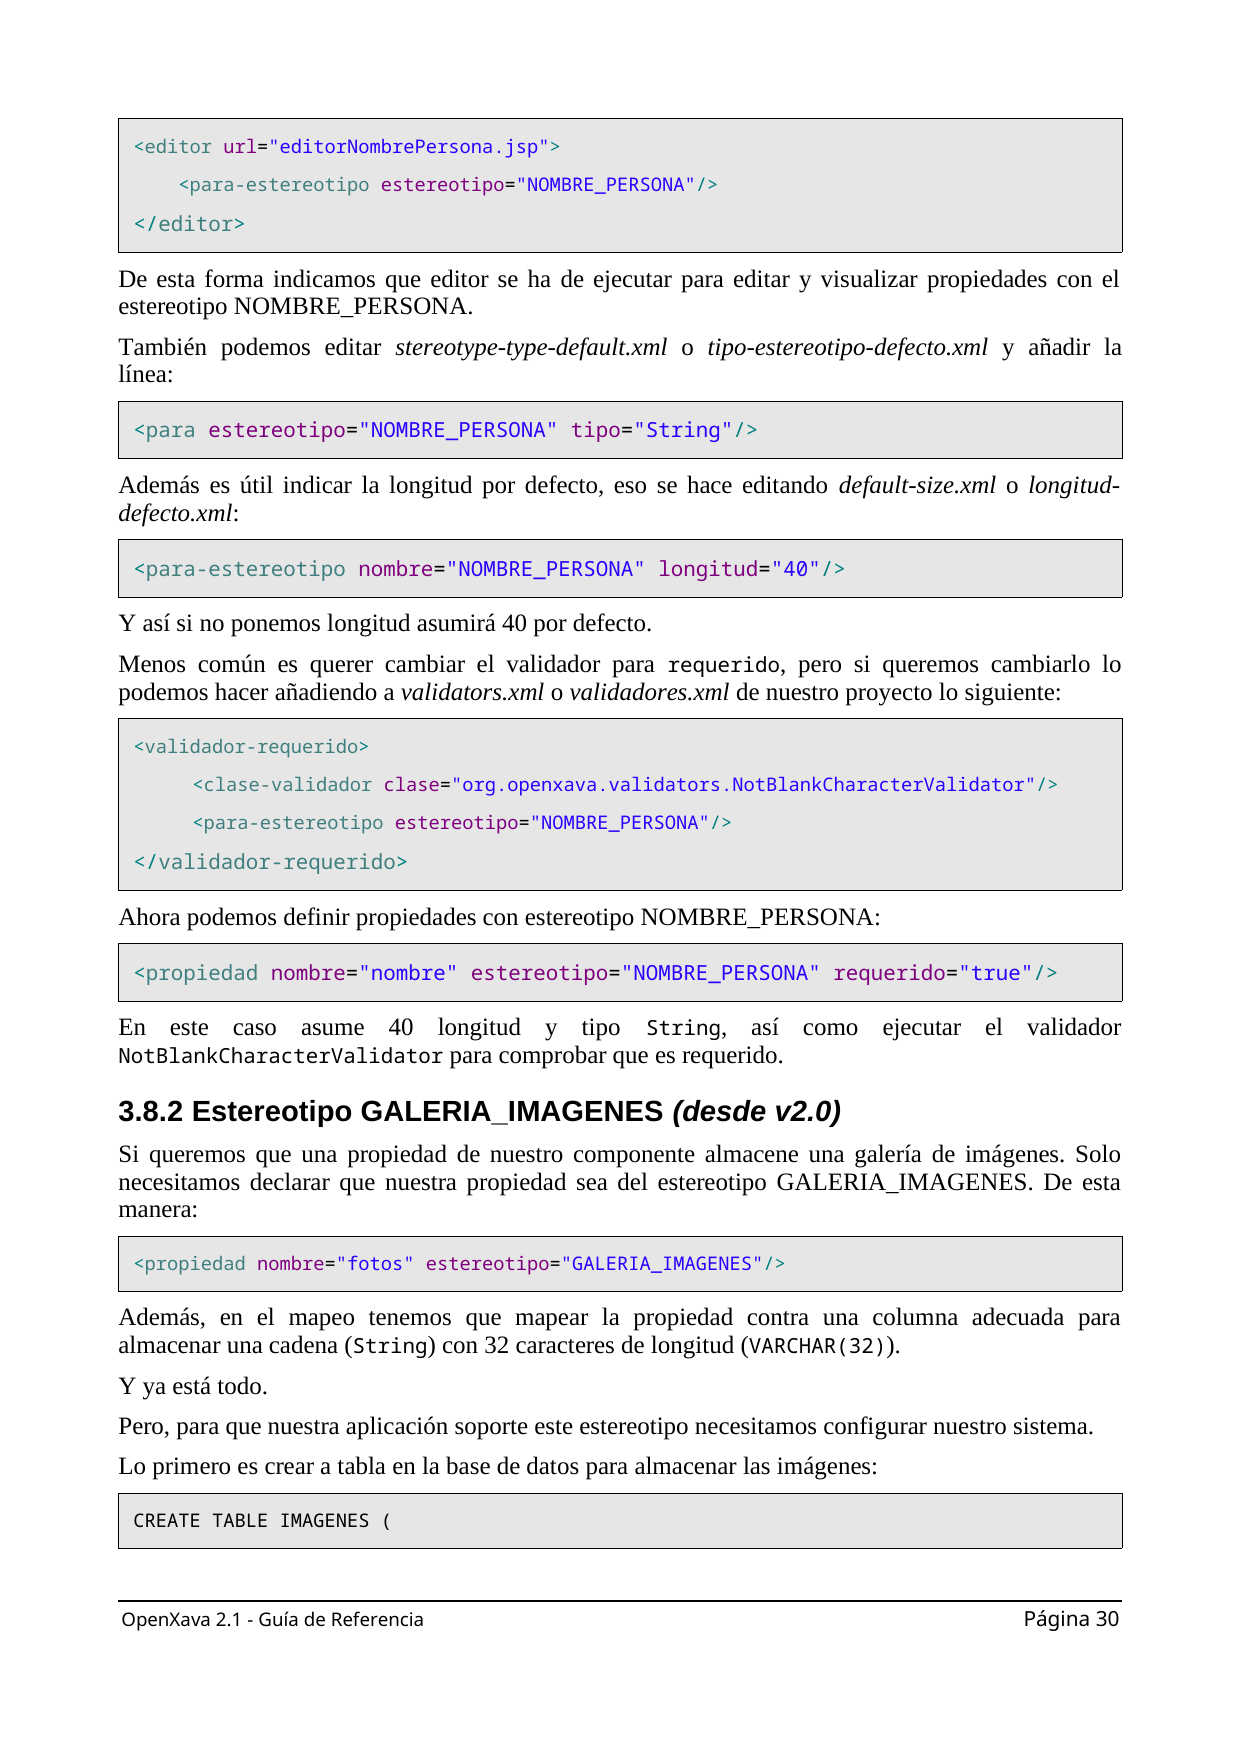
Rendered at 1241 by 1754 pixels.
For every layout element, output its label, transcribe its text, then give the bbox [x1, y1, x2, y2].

text </validador-requerido> [119, 832, 1122, 890]
text <para-estereotipo estereotipo="NOMBRE_PERSONA"/> [119, 794, 1122, 832]
text Pero, para que nuestra aplicación soporte este estereotipo necesitamos configurar nuestro sistema. [118, 1412, 1122, 1440]
text Menos común es querer cambiar el validador para requerido, pero si queremos cambiarlo lo podemos hacer añadiendo a validators.xml o validadores.xml de nuestro proyecto lo siguiente: [118, 650, 1122, 706]
text En este caso asume 40 longitud y tipo String, así como ejecutar el validador NotBlankCharacterValidator para comprobar que es requerido. [118, 1013, 1122, 1070]
text CREATE TABLE IMAGENES ( [119, 1494, 1122, 1548]
text <para estereotipo="NOMBRE_PERSONA" tipo="String"/> [119, 402, 1122, 458]
text Además, en el mapeo tenemos que mapear la propiedad contra una columna adecuada para almacenar una cadena (String) con 32 caracteres de longitud (VARCHAR(32)). [118, 1303, 1122, 1359]
text Lo primero es crear a tabla en la base de datos para almacenar las imágenes: [118, 1452, 1122, 1480]
text Si queremos que una propiedad de nuestro componente almacene una galería de imágenes. Solo necesitamos declarar que nuestra propiedad sea del estereotipo GALERIA_IMAGENES. De esta manera: [118, 1140, 1122, 1223]
subtitle Estereotipo GALERIA_IMAGENES (desde v2.0) [118, 1095, 1122, 1128]
text Ahora podemos definir propiedades con estereotipo NOMBRE_PERSONA: [118, 903, 1122, 930]
text <para-estereotipo nombre="NOMBRE_PERSONA" longitud="40"/> [119, 540, 1122, 597]
text <propiedad nombre="nombre" estereotipo="NOMBRE_PERSONA" requerido="true"/> [119, 944, 1122, 1001]
text <propiedad nombre="fotos" estereotipo="GALERIA_IMAGENES"/> [119, 1237, 1122, 1291]
text Y ya está todo. [118, 1372, 1122, 1400]
text <editor url="editorNombrePersona.jsp"> [119, 119, 1122, 156]
text <para-estereotipo estereotipo="NOMBRE_PERSONA"/> [119, 156, 1122, 194]
text </editor> [119, 194, 1122, 252]
text <clase-validador clase="org.openxava.validators.NotBlankCharacterValidator"/> [119, 756, 1122, 794]
text De esta forma indicamos que editor se ha de ejecutar para editar y visualizar propiedades con el estereotipo NOMBRE_PERSONA. [118, 265, 1122, 320]
text También podemos editar stereotype-type-default.xml o tipo-estereotipo-defecto.xml y añadir la línea: [118, 333, 1122, 388]
text Además es útil indicar la longitud por defecto, eso se hace editando default-size.xml o longitud-defecto.xml: [118, 471, 1122, 526]
text Y así si no ponemos longitud asumirá 40 por defecto. [118, 609, 1122, 637]
text <validador-requerido> [119, 719, 1122, 756]
